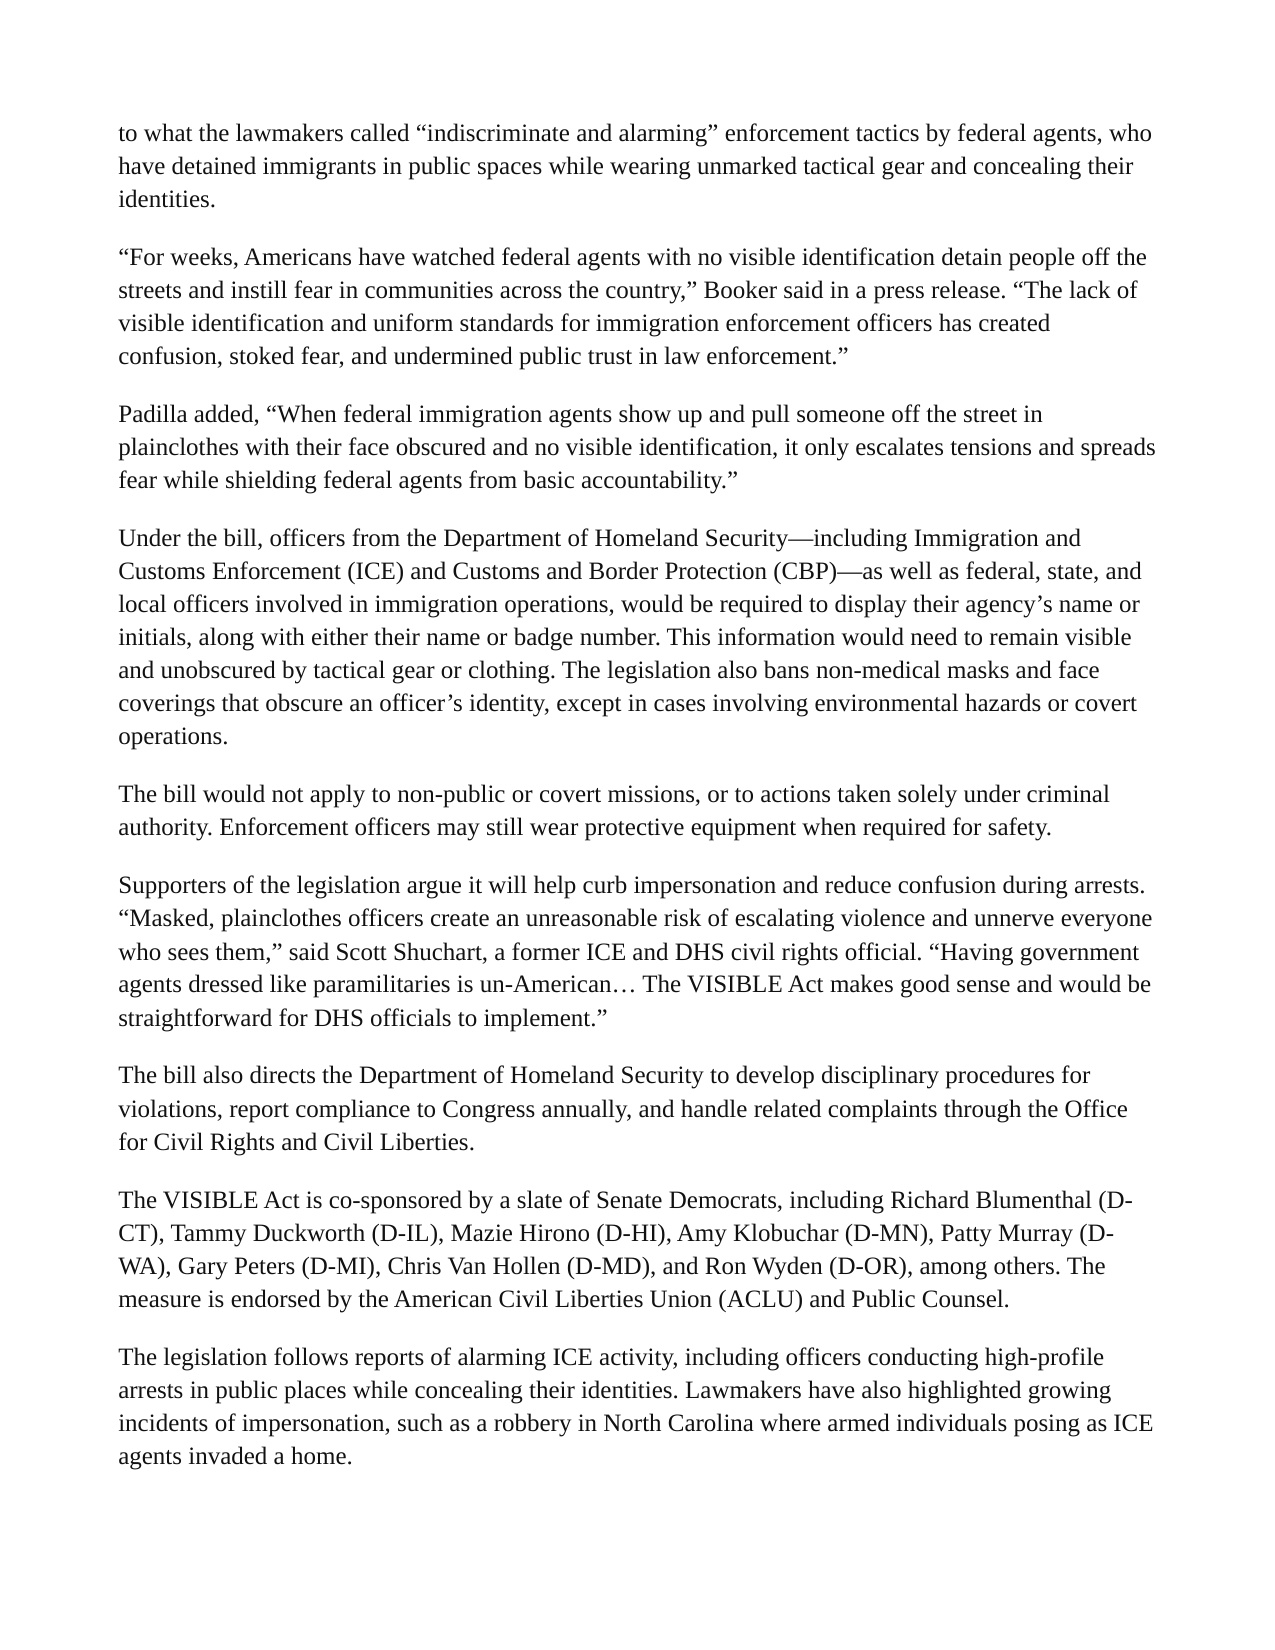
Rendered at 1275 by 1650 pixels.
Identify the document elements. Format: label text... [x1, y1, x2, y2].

text The legislation follows reports of alarming ICE activity, including officers conducting high-profile arrests in public places while concealing their identities. Lawmakers have also highlighted growing incidents of impersonation, such as a robbery in North Carolina where armed individuals posing as ICE agents invaded a home. [118, 1342, 1157, 1469]
text Padilla added, “When federal immigration agents show up and pull someone off the street in plainclothes with their face obscured and no visible identification, it only escalates tensions and spreads fear while shielding federal agents from basic accountability.” [118, 399, 1157, 494]
text The bill also directs the Department of Homeland Security to develop disciplinary procedures for violations, report compliance to Congress annually, and handle related complaints through the Office for Civil Rights and Civil Liberties. [118, 1061, 1157, 1155]
text Supporters of the legislation argue it will help curb impersonation and reduce confusion during arrests. “Masked, plainclothes officers create an unreasonable risk of escalating violence and unnerve everyone who sees them,” said Scott Shuchart, a former ICE and DHS civil rights official. “Having government agents dressed like paramilitaries is un-American… The VISIBLE Act makes good sense and would be straightforward for DHS officials to implement.” [118, 871, 1157, 1031]
text to what the lawmakers called “indiscriminate and alarming” enforcement tactics by federal agents, who have detained immigrants in public spaces while wearing unmarked tactical gear and concealing their identities. [118, 118, 1157, 213]
text “For weeks, Americans have watched federal agents with no visible identification detain people off the streets and instill fear in communities across the country,” Booker said in a press release. “The lack of visible identification and uniform standards for immigration enforcement officers has created confusion, stoked fear, and undermined public trust in law enforcement.” [118, 242, 1157, 370]
text Under the bill, officers from the Department of Homeland Security—including Immigration and Customs Enforcement (ICE) and Customs and Border Protection (CBP)—as well as federal, state, and local officers involved in immigration operations, would be required to display their agency’s name or initials, along with either their name or badge number. This information would need to remain visible and unobscured by tactical gear or clothing. The legislation also bans non-medical masks and face coverings that obscure an officer’s identity, except in cases involving environmental hazards or covert operations. [118, 523, 1157, 750]
text The VISIBLE Act is co-sponsored by a slate of Senate Democrats, including Richard Blumenthal (D-CT), Tammy Duckworth (D-IL), Mazie Hirono (D-HI), Amy Klobuchar (D-MN), Patty Murray (D-WA), Gary Peters (D-MI), Chris Van Hollen (D-MD), and Ron Wyden (D-OR), among others. The measure is endorsed by the American Civil Liberties Union (ACLU) and Public Counsel. [118, 1185, 1157, 1312]
text The bill would not apply to non-public or covert missions, or to actions taken solely under criminal authority. Enforcement officers may still wear protective equipment when required for safety. [118, 779, 1157, 841]
